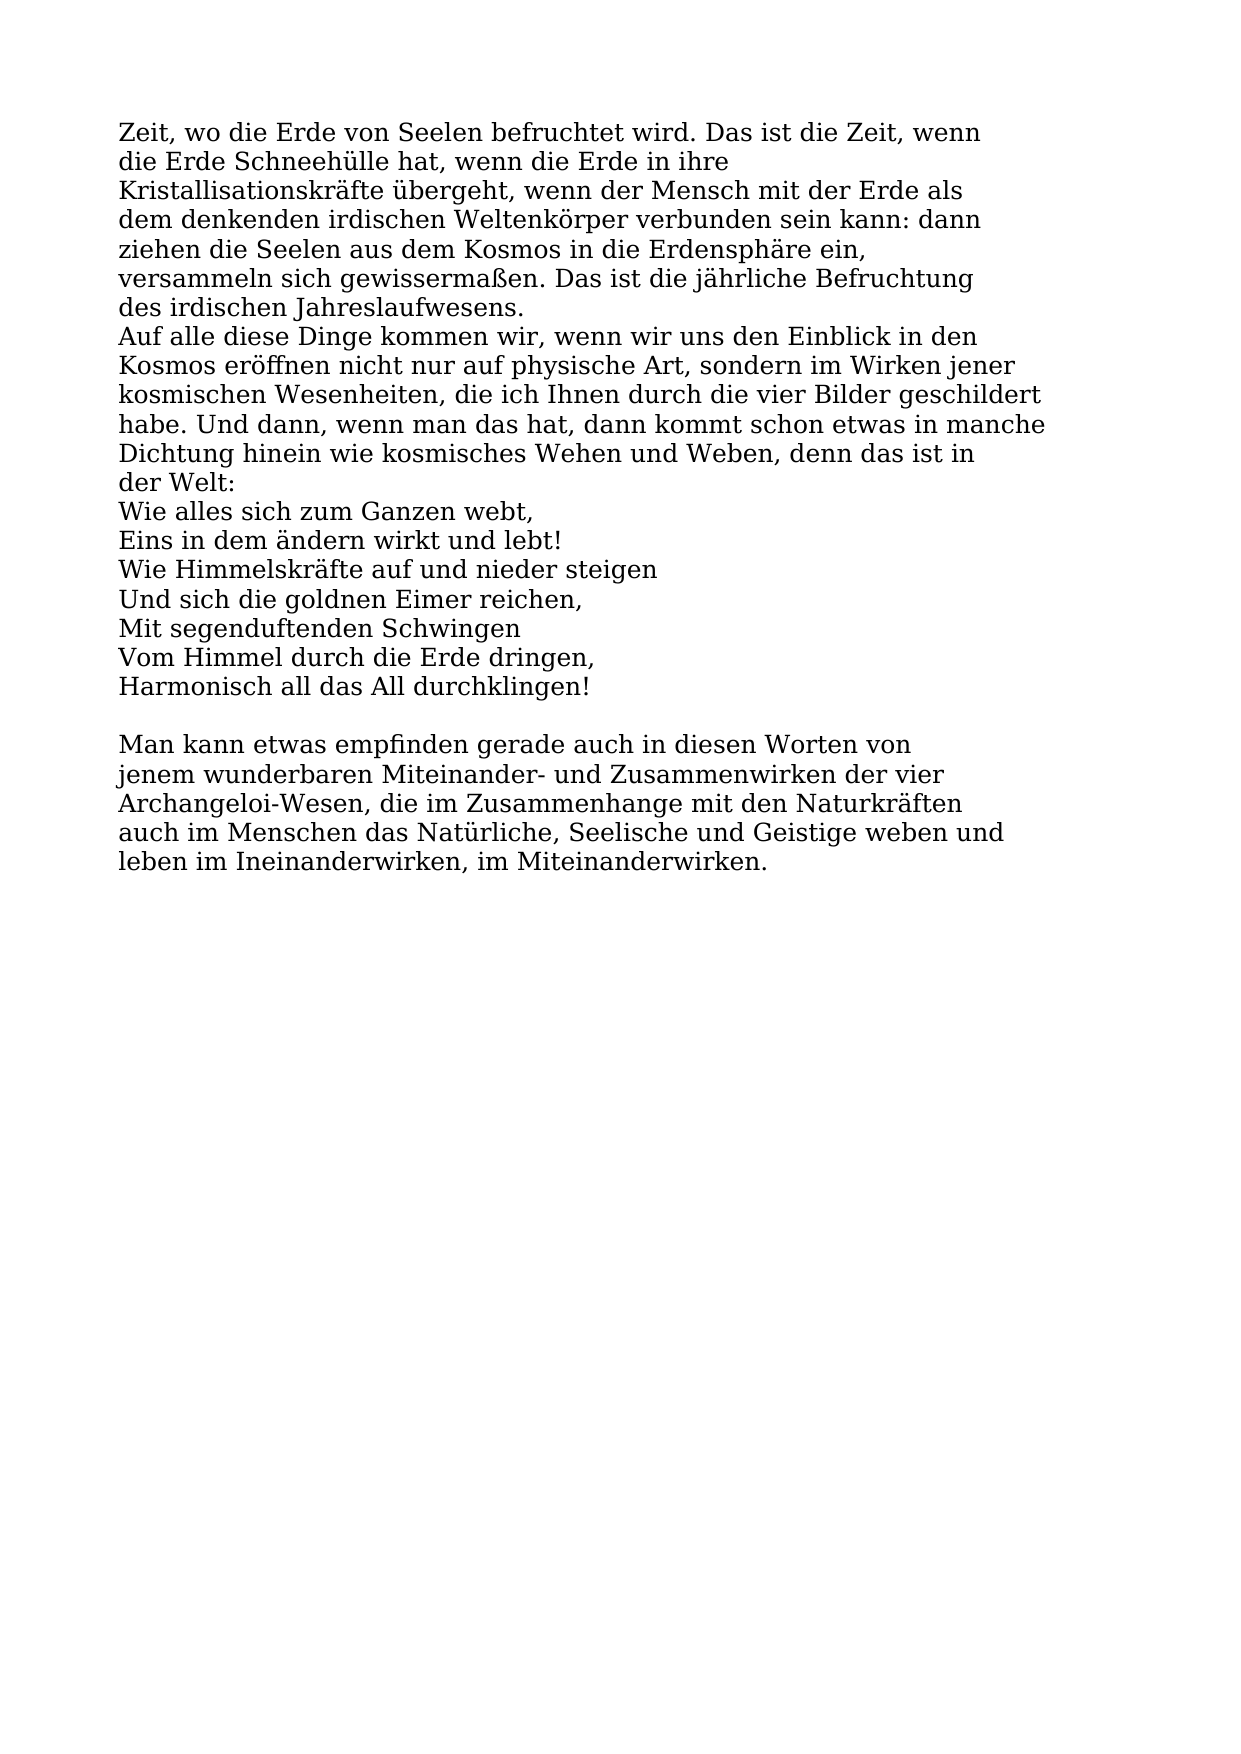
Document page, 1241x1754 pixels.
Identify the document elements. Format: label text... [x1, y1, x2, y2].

text kosmischen Wesenheiten, die ich Ihnen durch die vier Bilder geschildert [118, 381, 1122, 410]
text ziehen die Seelen aus dem Kosmos in die Erdensphäre ein, [118, 235, 1122, 264]
text jenem wunderbaren Miteinander- und Zusammenwirken der vier [118, 760, 1122, 789]
text die Erde Schneehülle hat, wenn die Erde in ihre [118, 147, 1122, 176]
text Mit segenduftenden Schwingen [118, 614, 1122, 643]
text habe. Und dann, wenn man das hat, dann kommt schon etwas in manche [118, 410, 1122, 439]
text Zeit, wo die Erde von Seelen befruchtet wird. Das ist die Zeit, wenn [118, 118, 1122, 147]
text Kristallisationskräfte übergeht, wenn der Mensch mit der Erde als [118, 176, 1122, 206]
text Wie Himmelskräfte auf und nieder steigen [118, 556, 1122, 585]
text versammeln sich gewissermaßen. Das ist die jährliche Befruchtung [118, 264, 1122, 293]
text Vom Himmel durch die Erde dringen, [118, 643, 1122, 672]
text Auf alle diese Dinge kommen wir, wenn wir uns den Einblick in den [118, 322, 1122, 351]
text Archangeloi-Wesen, die im Zusammenhange mit den Naturkräften [118, 789, 1122, 818]
text der Welt: [118, 468, 1122, 497]
text Harmonisch all das All durchklingen! [118, 672, 1122, 701]
text Man kann etwas empfinden gerade auch in diesen Worten von [118, 731, 1122, 760]
text Wie alles sich zum Ganzen webt, [118, 497, 1122, 526]
text leben im Ineinanderwirken, im Miteinanderwirken. [118, 847, 1122, 876]
text auch im Menschen das Natürliche, Seelische und Geistige weben und [118, 818, 1122, 847]
text Kosmos eröffnen nicht nur auf physische Art, sondern im Wirken jener [118, 351, 1122, 381]
text Dichtung hinein wie kosmisches Wehen und Weben, denn das ist in [118, 439, 1122, 468]
text Eins in dem ändern wirkt und lebt! [118, 526, 1122, 556]
text dem denkenden irdischen Weltenkörper verbunden sein kann: dann [118, 206, 1122, 235]
text Und sich die goldnen Eimer reichen, [118, 585, 1122, 614]
text des irdischen Jahreslaufwesens. [118, 293, 1122, 322]
